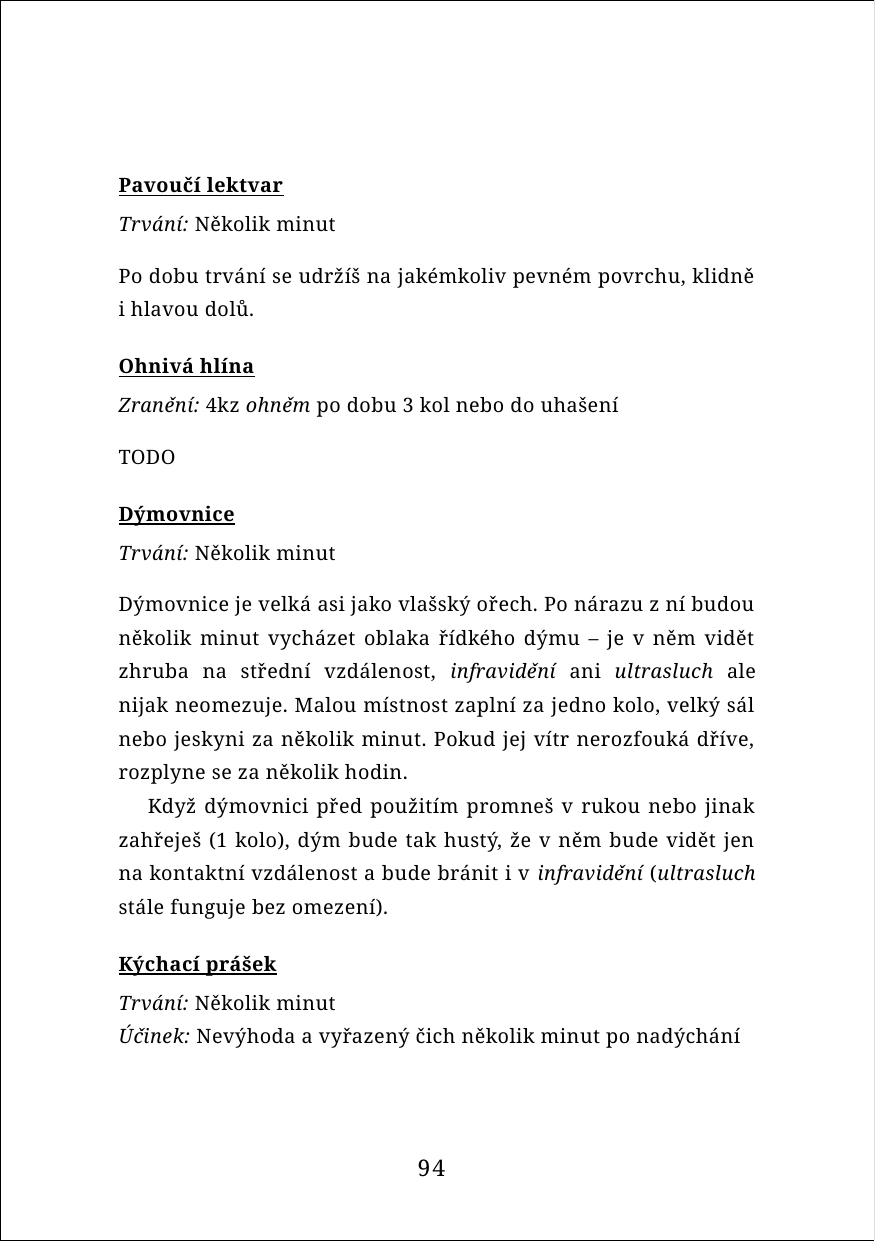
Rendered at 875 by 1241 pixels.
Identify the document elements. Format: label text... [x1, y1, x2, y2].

text Trvání: Několik minut [118, 211, 756, 237]
text TODO [118, 443, 756, 470]
text Trvání: Několik minut [118, 539, 756, 566]
subtitle Kýchací prášek [118, 950, 756, 977]
text Zranění: 4kz ohněm po dobu 3 kol nebo do uhašení [118, 392, 756, 418]
subtitle Ohnivá hlína [118, 353, 756, 380]
subtitle Pavoučí lektvar [118, 172, 756, 199]
text Dýmovnice je velká asi jako vlašský ořech. Po nárazu z ní budou několik minut vycházet oblaka řídkého dýmu – je v něm vidět zhruba na střední vzdálenost, infravidění ani ultrasluch ale nijak neomezuje. Malou místnost zaplní za jedno kolo, velký sál nebo jeskyni za několik minut. Pokud jej vítr nerozfouká dříve, rozplyne se za několik hodin. Když dýmovnici před použitím promneš v rukou nebo jinak zahřeješ (1 kolo), dým bude tak hustý, že v něm bude vidět jen na kontaktní vzdálenost a bude bránit i v infravidění (ultrasluch stále funguje bez omezení). [118, 590, 756, 920]
text Po dobu trvání se udržíš na jakémkoliv pevném povrchu, klidně i hlavou dolů. [118, 262, 756, 322]
text Trvání: Několik minut Účinek: Nevýhoda a vyřazený čich několik minut po nadýchání [118, 989, 756, 1050]
subtitle Dýmovnice [118, 500, 756, 527]
